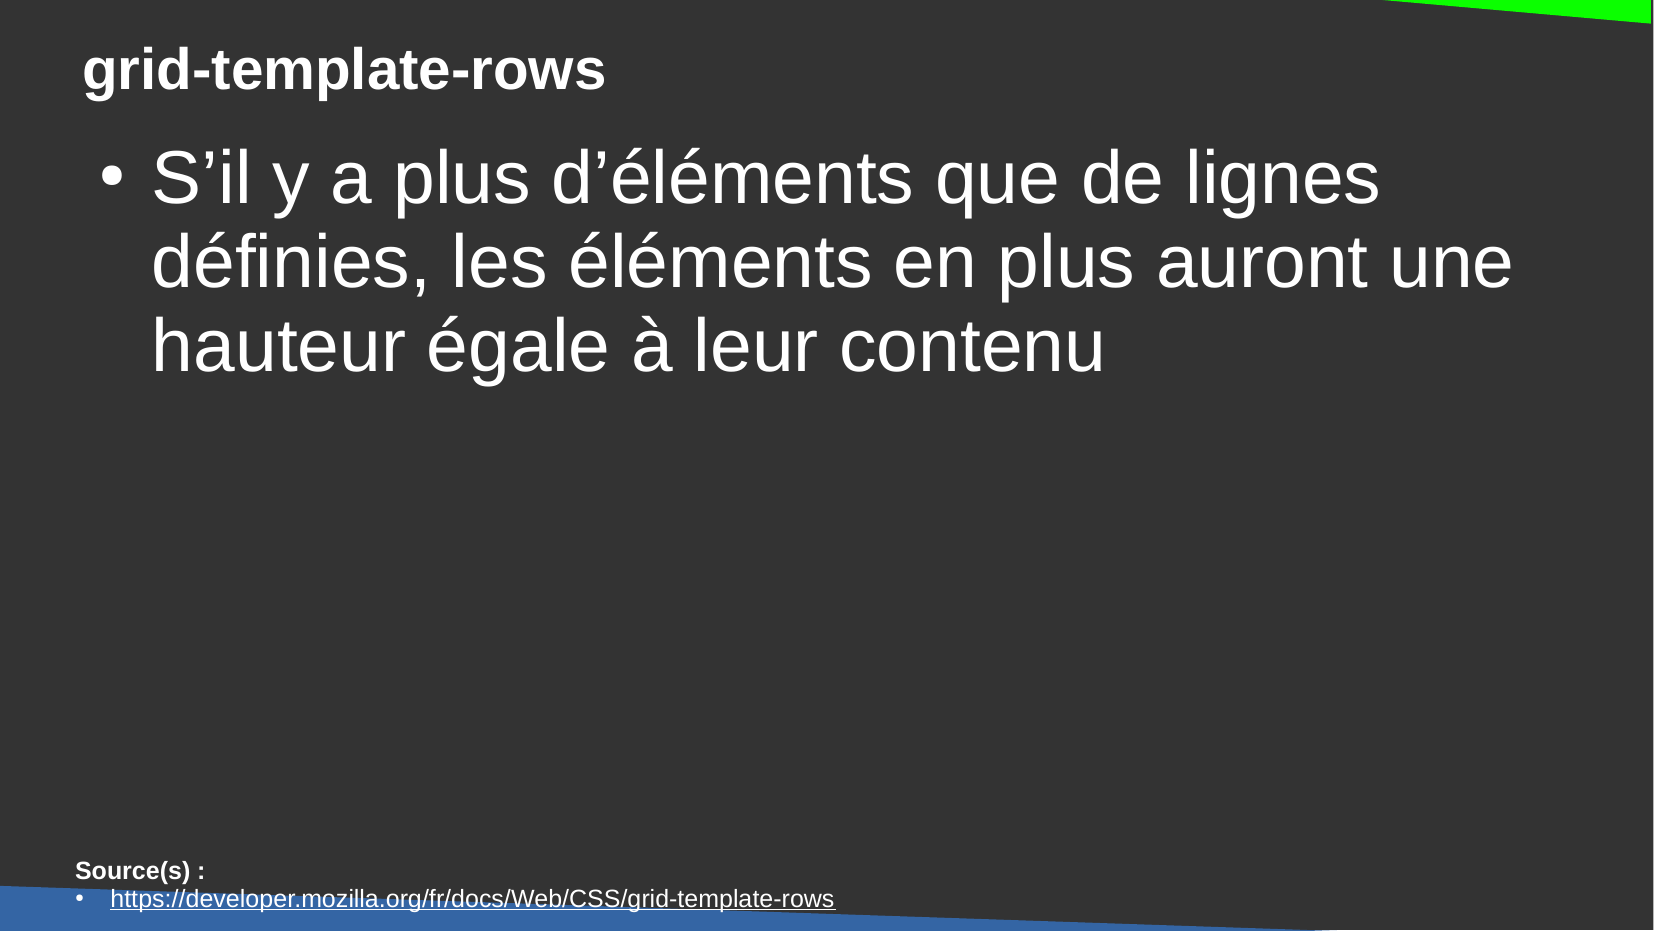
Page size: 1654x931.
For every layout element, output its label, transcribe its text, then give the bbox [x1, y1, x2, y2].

list S’il y a plus d’éléments que de lignes définies, les éléments en plus auront une hauteur égale à leur contenu [80, 135, 1620, 626]
text_box [1382, 0, 1651, 24]
title grid-template-rows [82, 37, 1571, 122]
text_box Source(s) : https://developer.mozilla.org/fr/docs/Web/CSS/grid-template-rows [60, 838, 1546, 920]
text_box [0, 885, 1337, 931]
